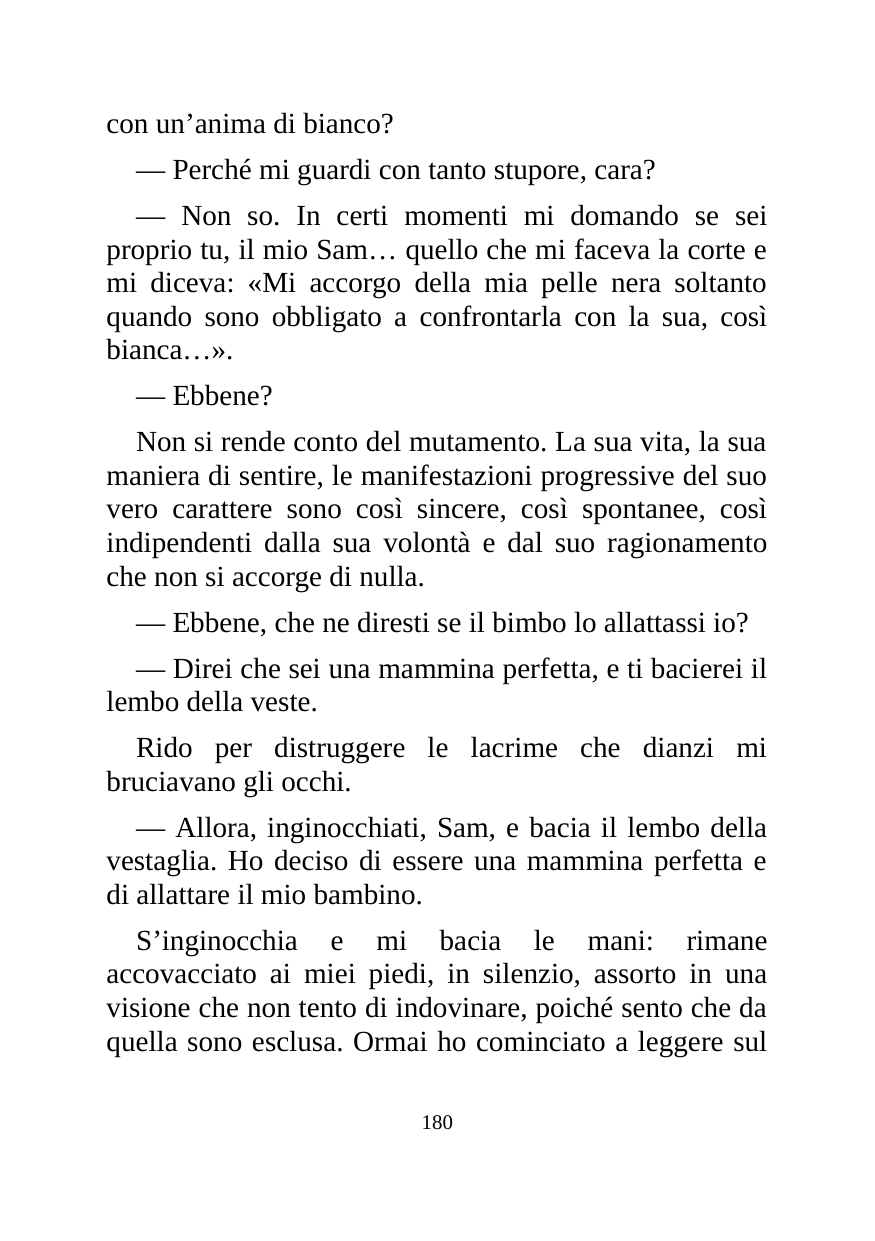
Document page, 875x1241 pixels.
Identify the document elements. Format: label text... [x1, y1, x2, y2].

text con un’anima di bianco? [106, 106, 768, 140]
text Non si rende conto del mutamento. La sua vita, la sua maniera di sentire, le manifestazioni progressive del suo vero carattere sono così sincere, così spontanee, così indipendenti dalla sua volontà e dal suo ragionamento che non si accorge di nulla. [106, 424, 768, 592]
text — Perché mi guardi con tanto stupore, cara? [106, 152, 768, 186]
text — Ebbene, che ne diresti se il bimbo lo allattassi io? [106, 605, 768, 638]
text — Ebbene? [106, 378, 768, 412]
text — Allora, inginocchiati, Sam, e bacia il lembo della vestaglia. Ho deciso di essere una mammina perfetta e di allattare il mio bambino. [106, 810, 768, 911]
text — Non so. In certi momenti mi domando se sei proprio tu, il mio Sam… quello che mi faceva la corte e mi diceva: «Mi accorgo della mia pelle nera soltanto quando sono obbligato a confrontarla con la sua, così bianca…». [106, 198, 768, 366]
text Rido per distruggere le lacrime che dianzi mi bruciavano gli occhi. [106, 730, 768, 797]
text — Direi che sei una mammina perfetta, e ti bacierei il lembo della veste. [106, 651, 768, 718]
text S’inginocchia e mi bacia le mani: rimane accovacciato ai miei piedi, in silenzio, assorto in una visione che non tento di indovinare, poiché sento che da quella sono esclusa. Ormai ho cominciato a leggere sul [106, 923, 768, 1057]
